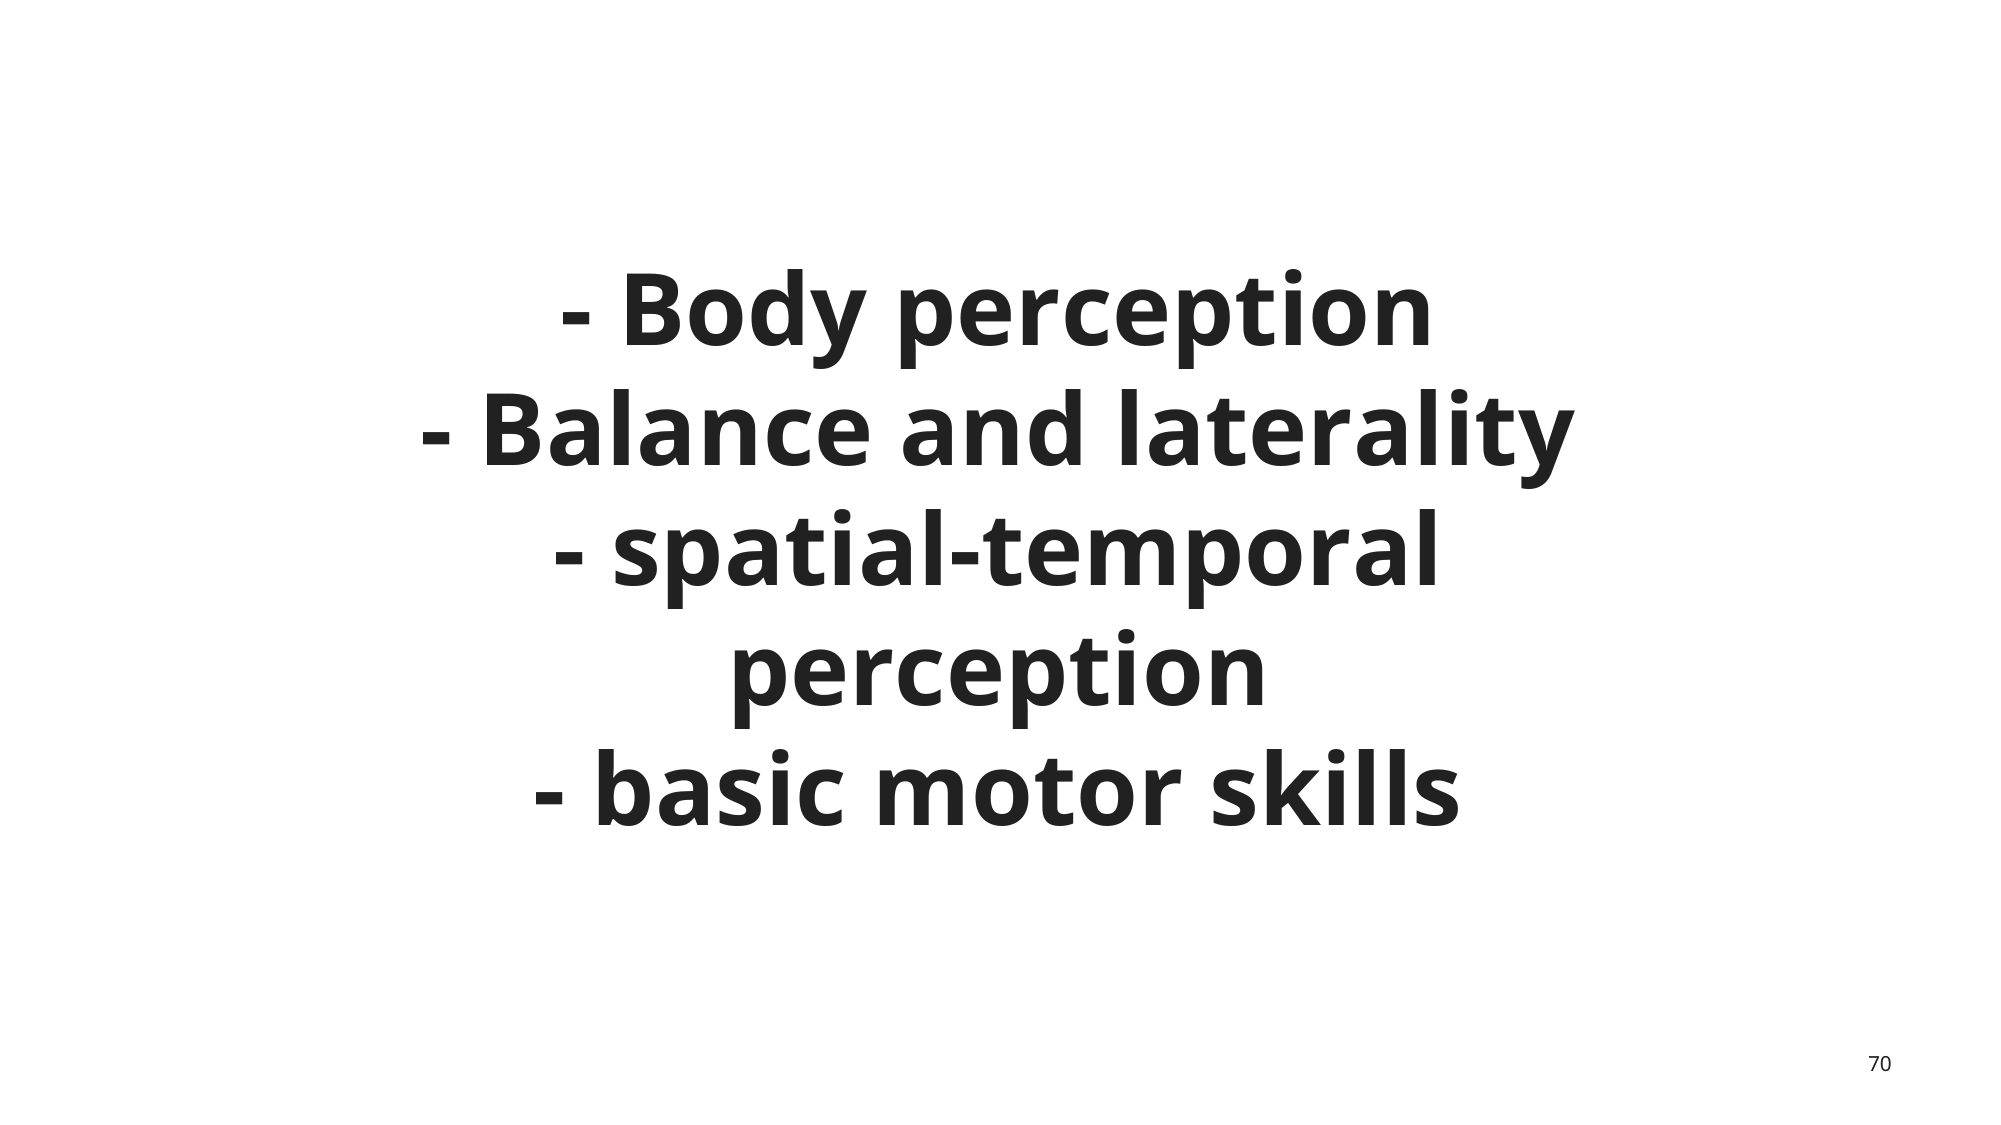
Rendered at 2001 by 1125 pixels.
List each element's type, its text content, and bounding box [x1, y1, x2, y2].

title - Body perception - Balance and laterality - spatial-temporal perception - basic motor skills [338, 70, 1660, 1020]
text_box [1853, 1019, 1974, 1106]
